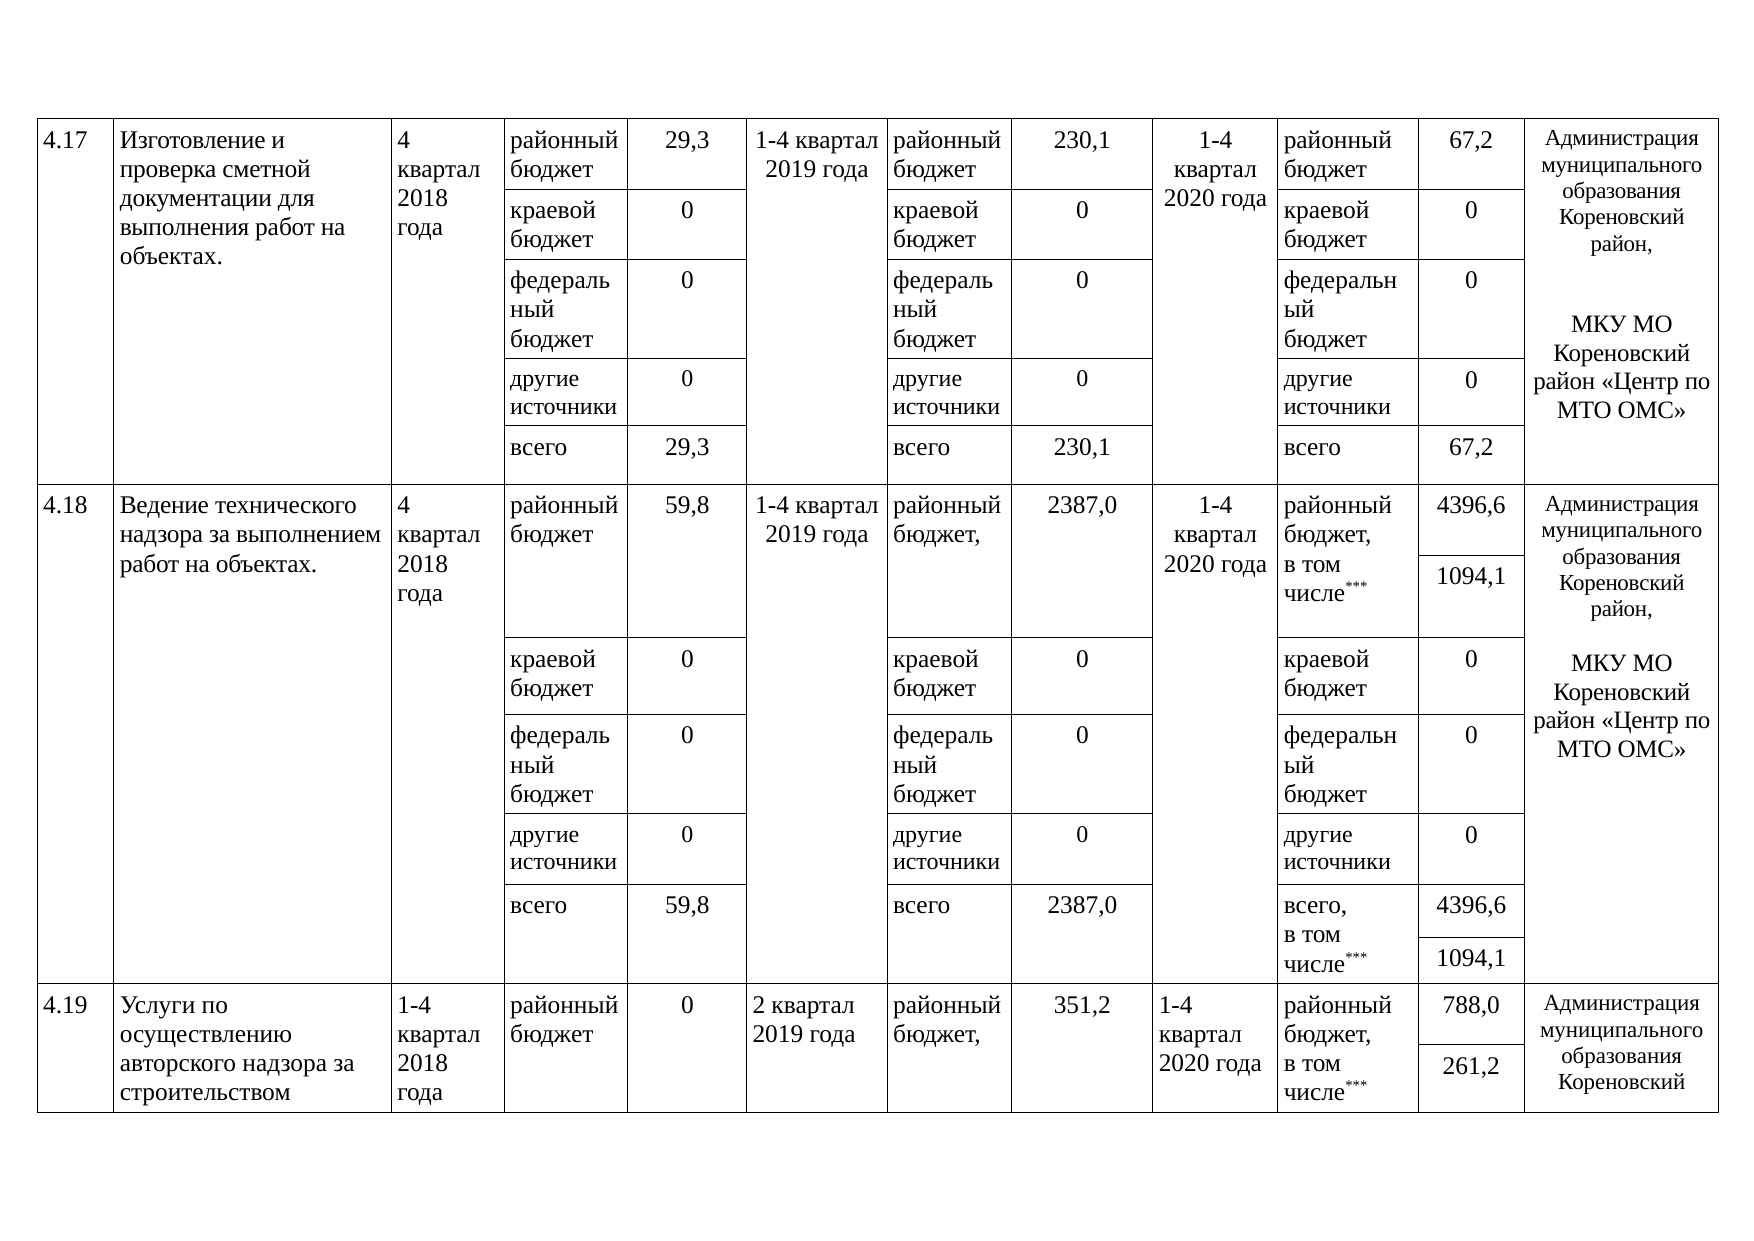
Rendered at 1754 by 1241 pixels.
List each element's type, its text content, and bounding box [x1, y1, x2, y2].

table_cell 4396,6 [1419, 485, 1524, 554]
table_cell всего [888, 885, 1011, 983]
table_cell 1-4 квартал 2020 года [1153, 984, 1277, 1112]
table_cell другие источники [505, 359, 627, 425]
table_cell районный бюджет, [888, 485, 1011, 637]
table_cell 2387,0 [1012, 485, 1152, 637]
table_cell другие источники [1278, 814, 1418, 884]
table_cell 0 [1419, 359, 1524, 425]
table_cell 59,8 [628, 485, 746, 637]
table_cell районный бюджет [1278, 119, 1418, 188]
table_cell 2387,0 [1012, 885, 1152, 983]
table_cell 1-4 квартал 2020 года [1153, 119, 1277, 484]
table_cell 1-4 квартал 2020 года [1153, 485, 1277, 983]
table_cell 351,2 [1012, 984, 1152, 1112]
table_cell 0 [1012, 190, 1152, 259]
table_cell 0 [1419, 715, 1524, 813]
table_cell 0 [628, 190, 746, 259]
table_cell Ведение технического надзора за выполнением работ на объектах. [114, 485, 391, 983]
table_cell 0 [1012, 814, 1152, 884]
table_cell 0 [628, 984, 746, 1112]
table_cell 0 [628, 638, 746, 714]
table_cell краевой бюджет [1278, 190, 1418, 259]
table_cell 1094,1 [1419, 938, 1524, 983]
table_cell федеральный бюджет [1278, 260, 1418, 358]
table_cell 4.19 [38, 984, 113, 1112]
table_cell 0 [1012, 260, 1152, 358]
table_cell 230,1 [1012, 426, 1152, 484]
table_cell федеральный бюджет [888, 715, 1011, 813]
table_cell 1-4 квартал 2019 года [747, 485, 887, 983]
table_cell всего [888, 426, 1011, 484]
table_cell 0 [1012, 715, 1152, 813]
table_cell 59,8 [628, 885, 746, 983]
table_cell всего, в том числе*** [1278, 885, 1418, 983]
table_cell всего [505, 426, 627, 484]
table_cell 261,2 [1419, 1045, 1524, 1112]
table_cell краевой бюджет [888, 190, 1011, 259]
table_cell федеральный бюджет [888, 260, 1011, 358]
table_cell районный бюджет, [888, 984, 1011, 1112]
table_cell другие источники [888, 359, 1011, 425]
table_cell районный бюджет [505, 119, 627, 188]
table_cell 67,2 [1419, 426, 1524, 484]
table_cell районный бюджет [505, 984, 627, 1112]
table_cell районный бюджет [888, 119, 1011, 188]
table_cell 0 [628, 715, 746, 813]
table_cell 4.17 [38, 119, 113, 484]
table_cell 0 [1419, 190, 1524, 259]
table_cell 1-4 квартал 2019 года [747, 119, 887, 484]
table_cell Услуги по осуществлению авторского надзора за строительством [114, 984, 391, 1112]
table_cell краевой бюджет [505, 190, 627, 259]
table_cell другие источники [888, 814, 1011, 884]
table_cell 0 [1012, 638, 1152, 714]
table_cell 0 [628, 359, 746, 425]
table_cell 0 [1012, 359, 1152, 425]
table_cell 29,3 [628, 426, 746, 484]
table_cell 0 [1419, 638, 1524, 714]
table_cell другие источники [505, 814, 627, 884]
table_cell районный бюджет, в том числе*** [1278, 485, 1418, 637]
table_cell Администрация муниципального образования Кореновский [1525, 984, 1718, 1112]
table_cell 29,3 [628, 119, 746, 188]
table_cell 4.18 [38, 485, 113, 983]
table_cell 4 квартал 2018 года [392, 119, 504, 484]
table_cell 0 [628, 814, 746, 884]
table_cell Изготовление и проверка сметной документации для выполнения работ на объектах. [114, 119, 391, 484]
table_cell другие источники [1278, 359, 1418, 425]
table_cell краевой бюджет [505, 638, 627, 714]
table_cell 0 [628, 260, 746, 358]
table_cell краевой бюджет [1278, 638, 1418, 714]
table_cell 230,1 [1012, 119, 1152, 188]
table_cell Администрация муниципального образования Кореновский район, МКУ МО Кореновский район «Центр по МТО ОМС» [1525, 485, 1718, 983]
table_cell районный бюджет [505, 485, 627, 637]
table_cell 1-4 квартал 2018 года [392, 984, 504, 1112]
table_cell Администрация муниципального образования Кореновский район, МКУ МО Кореновский район «Центр по МТО ОМС» [1525, 119, 1718, 484]
table_cell 2 квартал 2019 года [747, 984, 887, 1112]
table_cell всего [1278, 426, 1418, 484]
table_cell федеральный бюджет [1278, 715, 1418, 813]
table_cell 0 [1419, 260, 1524, 358]
table_cell 788,0 [1419, 984, 1524, 1044]
table_cell 4 квартал 2018 года [392, 485, 504, 983]
table_cell 0 [1419, 814, 1524, 884]
table_cell федеральный бюджет [505, 260, 627, 358]
table_cell 67,2 [1419, 119, 1524, 188]
table_cell 4396,6 [1419, 885, 1524, 937]
table_cell краевой бюджет [888, 638, 1011, 714]
table_cell всего [505, 885, 627, 983]
table_cell районный бюджет, в том числе*** [1278, 984, 1418, 1112]
table_cell 1094,1 [1419, 556, 1524, 637]
table_cell федеральный бюджет [505, 715, 627, 813]
